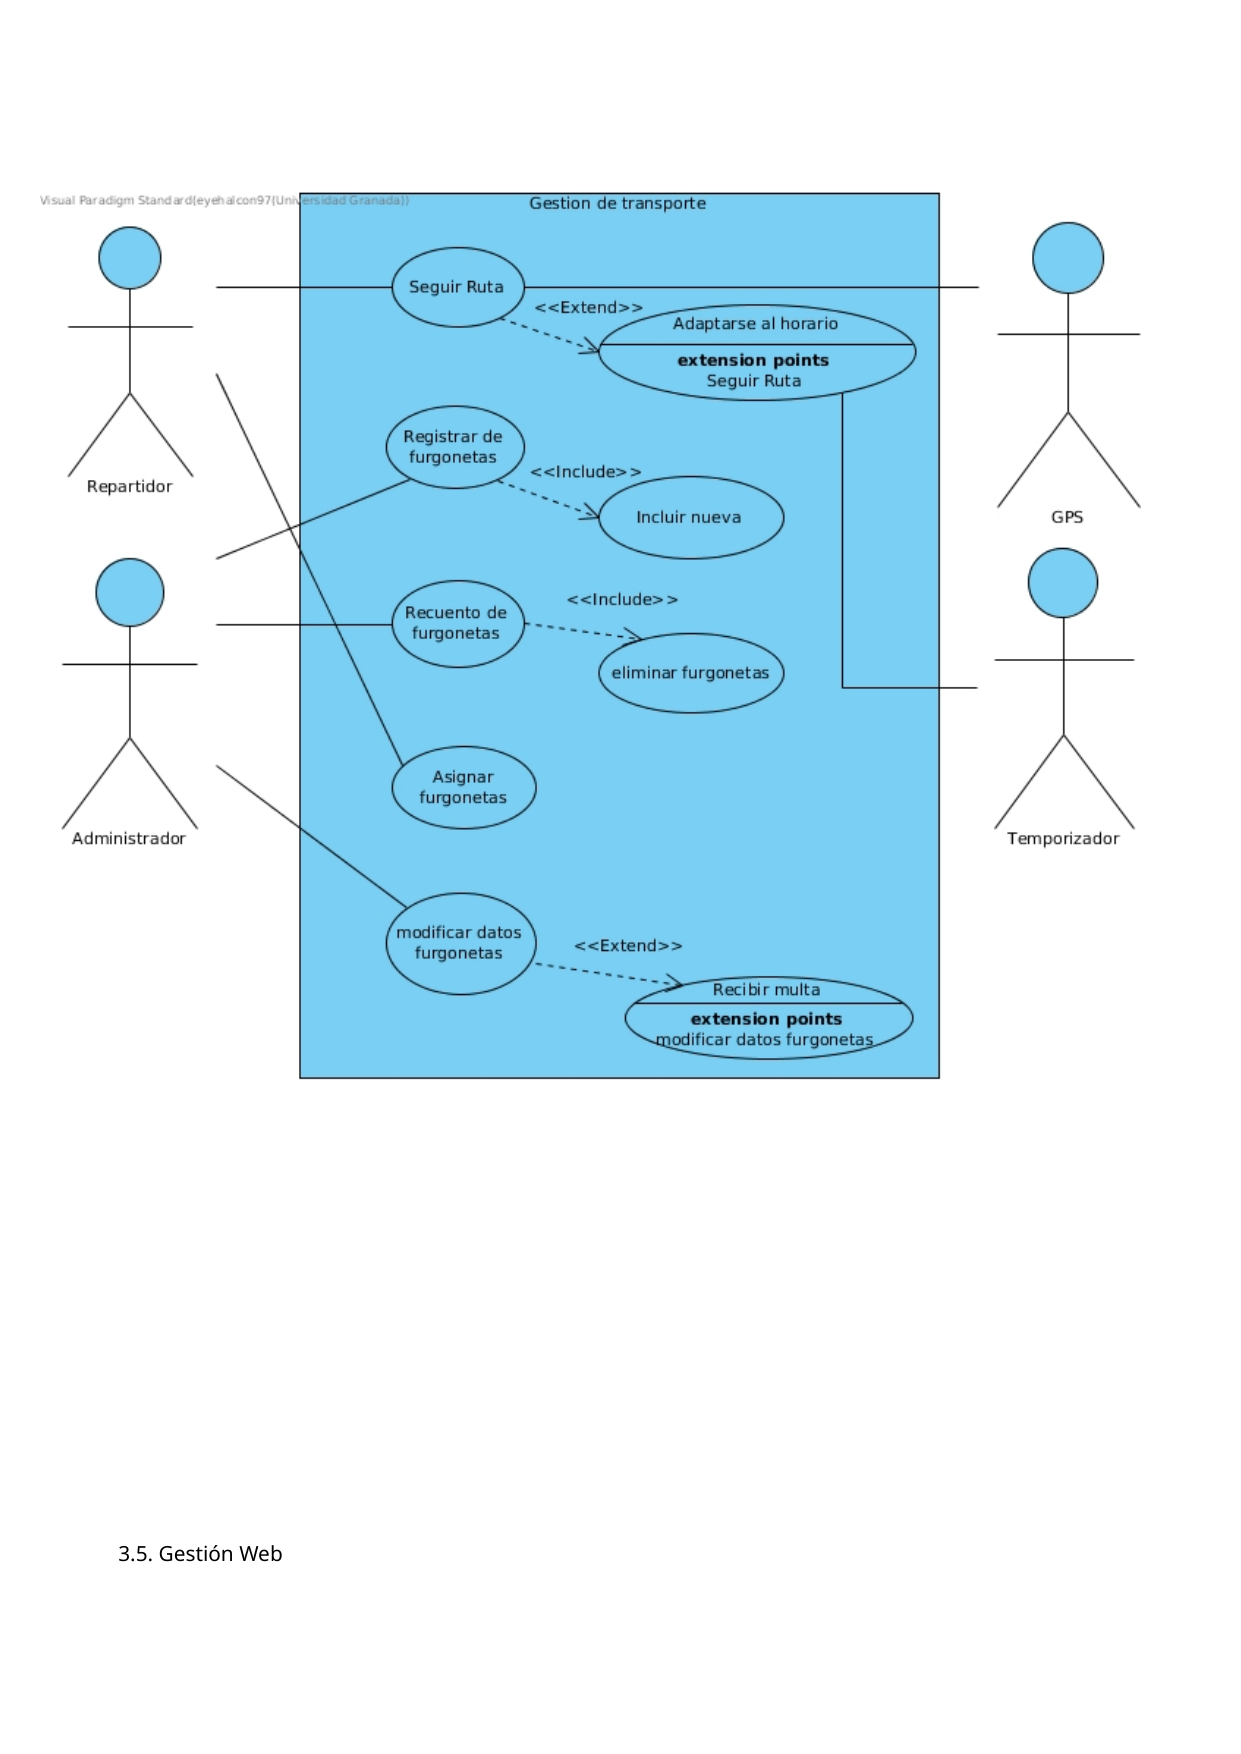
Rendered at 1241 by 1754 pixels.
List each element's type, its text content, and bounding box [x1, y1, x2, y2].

text 3.5. Gestión Web [118, 1539, 1122, 1568]
picture [40, 191, 1163, 1085]
